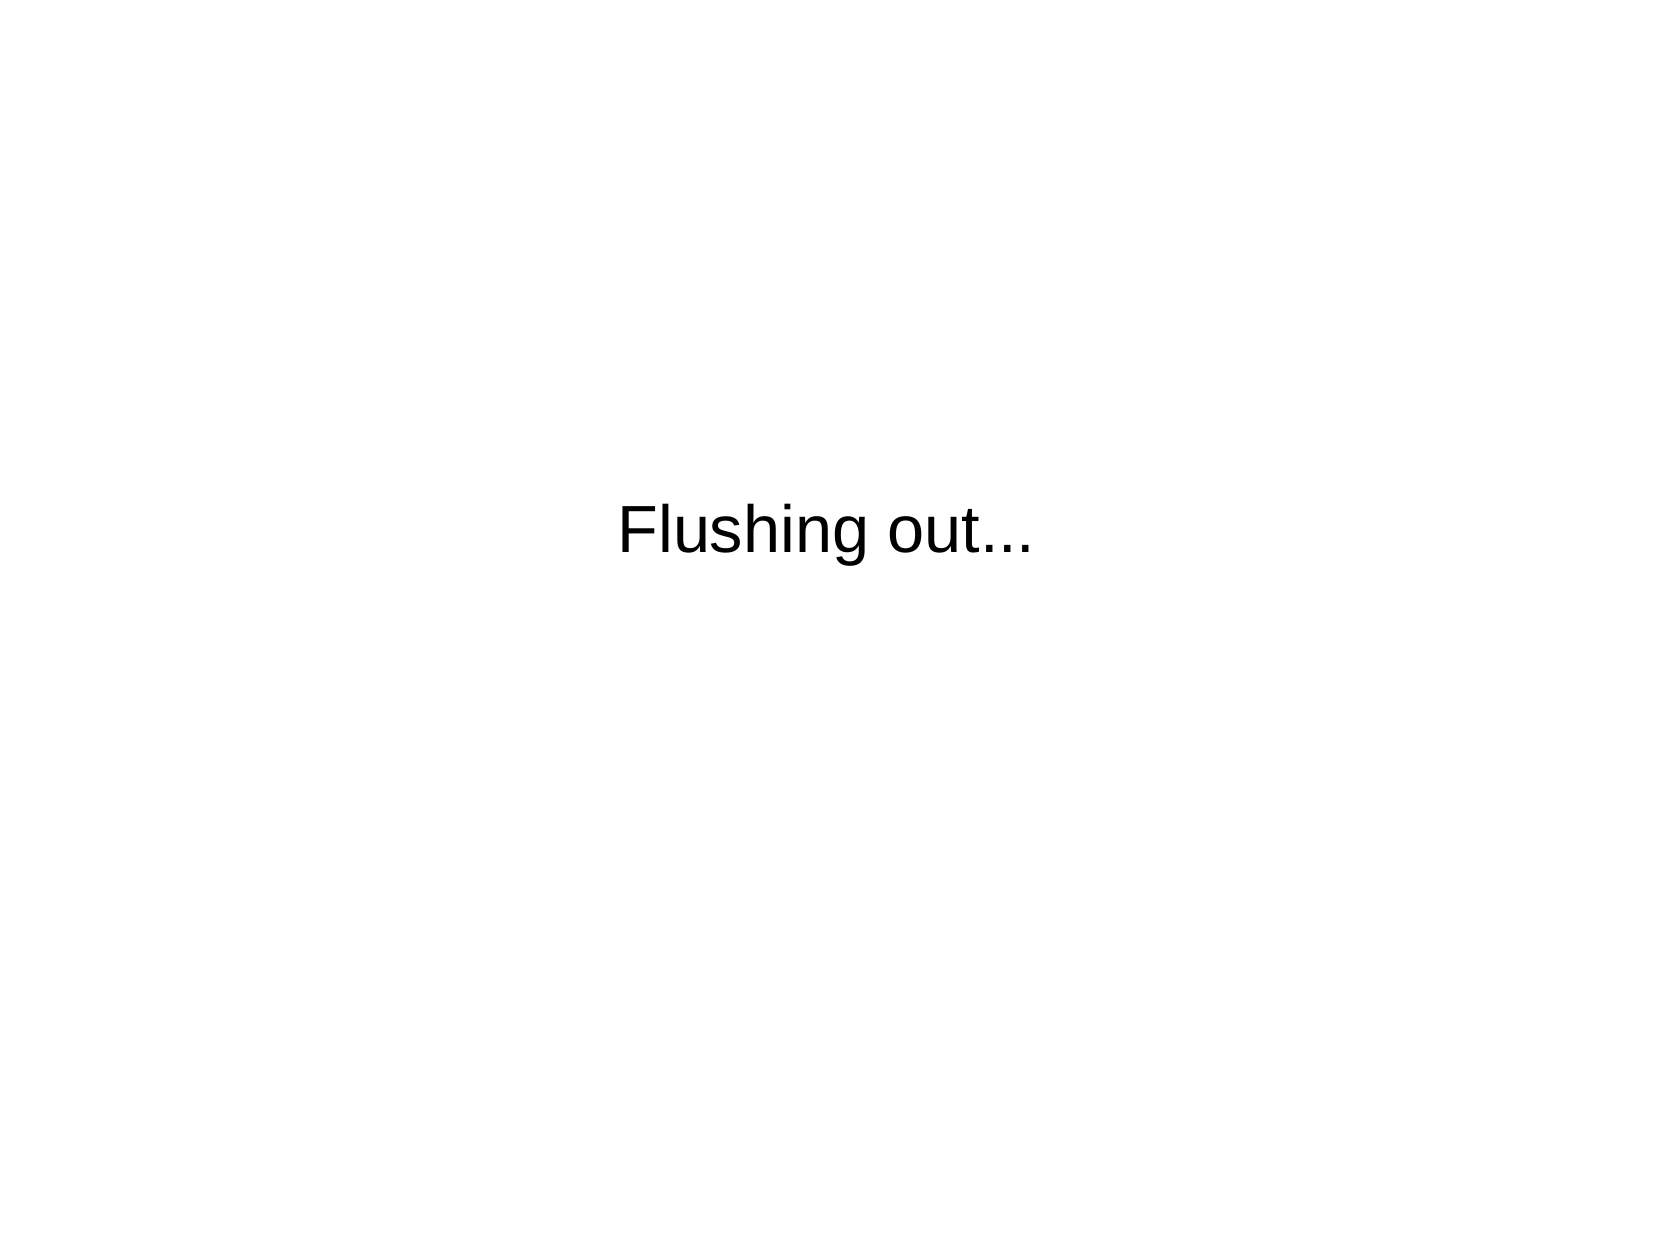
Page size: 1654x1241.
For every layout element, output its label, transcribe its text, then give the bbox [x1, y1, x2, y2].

subtitle Flushing out... [82, 49, 1571, 1010]
